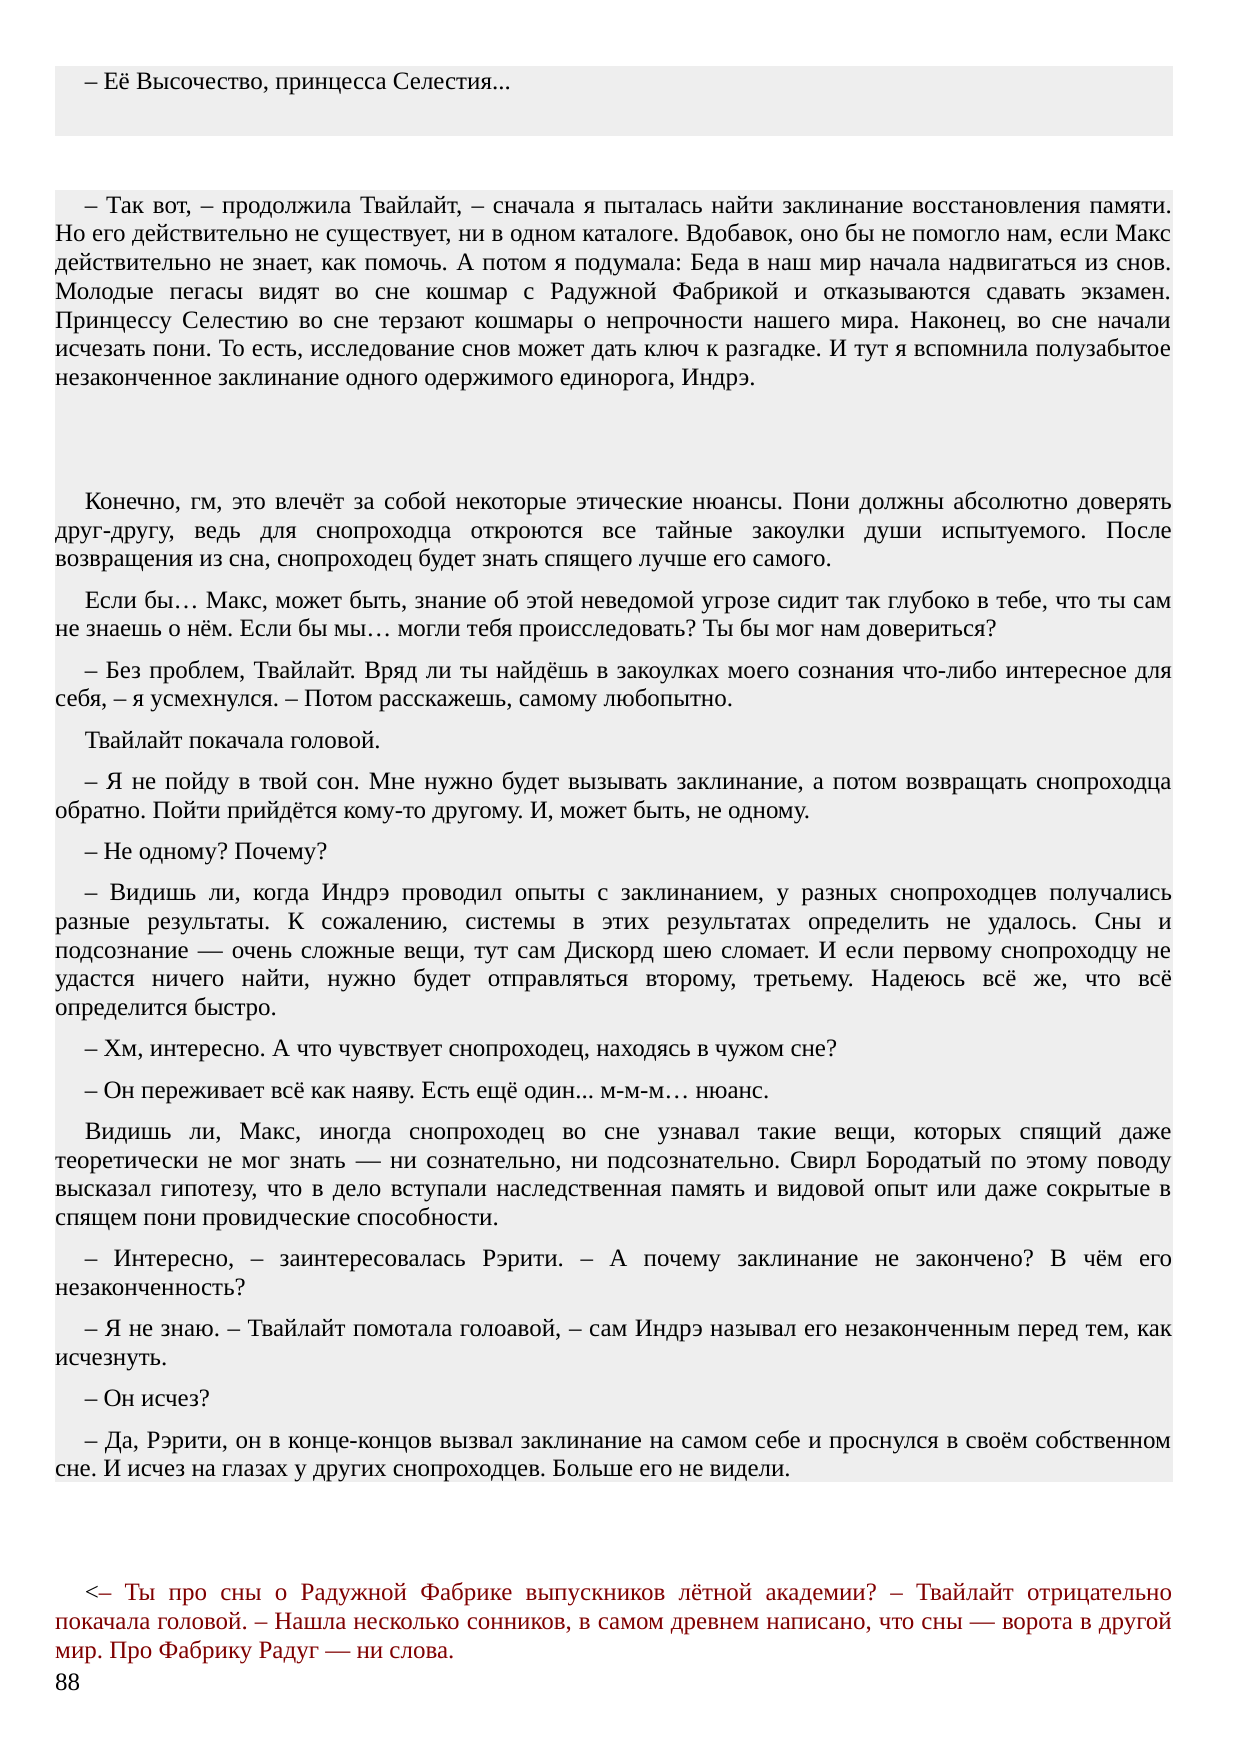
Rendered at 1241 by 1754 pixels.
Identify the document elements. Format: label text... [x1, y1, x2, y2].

text Твайлайт покачала головой. [55, 725, 1173, 753]
text – Без проблем, Твайлайт. Вряд ли ты найдёшь в закоулках моего сознания что-либо интересное для себя, – я усмехнулся. – Потом расскажешь, самому любопытно. [55, 655, 1173, 712]
text – Да, Рэрити, он в конце-концов вызвал заклинание на самом себе и проснулся в своём собственном сне. И исчез на глазах у других снопроходцев. Больше его не видели. [55, 1425, 1173, 1482]
text – Не одному? Почему? [55, 836, 1173, 865]
text – Её Высочество, принцесса Селестия... [55, 66, 1173, 95]
text – Хм, интересно. А что чувствует снопроходец, находясь в чужом сне? [55, 1033, 1173, 1062]
text – Интересно, – заинтересовалась Рэрити. – А почему заклинание не закончено? В чём его незаконченность? [55, 1243, 1173, 1301]
text – Я не пойду в твой сон. Мне нужно будет вызывать заклинание, а потом возвращать снопроходца обратно. Пойти прийдётся кому-то другому. И, может быть, не одному. [55, 766, 1173, 823]
text Если бы… Макс, может быть, знание об этой неведомой угрозе сидит так глубоко в тебе, что ты сам не знаешь о нём. Если бы мы… могли тебя происследовать? Ты бы мог нам довериться? [55, 585, 1173, 642]
text – Так вот, – продолжила Твайлайт, – сначала я пыталась найти заклинание восстановления памяти. Но его действительно не существует, ни в одном каталоге. Вдобавок, оно бы не помогло нам, если Макс действительно не знает, как помочь. А потом я подумала: Беда в наш мир начала надвигаться из снов. Молодые пегасы видят во сне кошмар с Радужной Фабрикой и отказываются сдавать экзамен. Принцессу Селестию во сне терзают кошмары о непрочности нашего мира. Наконец, во сне начали исчезать пони. То есть, исследование снов может дать ключ к разгадке. И тут я вспомнила полузабытое незаконченное заклинание одного одержимого единорога, Индрэ. [55, 190, 1173, 391]
text – Я не знаю. – Твайлайт помотала голоавой, – сам Индрэ называл его незаконченным перед тем, как исчезнуть. [55, 1313, 1173, 1371]
text Видишь ли, Макс, иногда снопроходец во сне узнавал такие вещи, которых спящий даже теоретически не мог знать — ни сознательно, ни подсознательно. Свирл Бородатый по этому поводу высказал гипотезу, что в дело вступали наследственная память и видовой опыт или даже сокрытые в спящем пони провидческие способности. [55, 1116, 1173, 1231]
text Конечно, гм, это влечёт за собой некоторые этические нюансы. Пони должны абсолютно доверять друг-другу, ведь для снопроходца откроются все тайные закоулки души испытуемого. После возвращения из сна, снопроходец будет знать спящего лучше его самого. [55, 486, 1173, 572]
text – Видишь ли, когда Индрэ проводил опыты с заклинанием, у разных снопроходцев получались разные результаты. К сожалению, системы в этих результатах определить не удалось. Сны и подсознание — очень сложные вещи, тут сам Дискорд шею сломает. И если первому снопроходцу не удастся ничего найти, нужно будет отправляться второму, третьему. Надеюсь всё же, что всё определится быстро. [55, 877, 1173, 1021]
text – Он исчез? [55, 1383, 1173, 1412]
text – Он переживает всё как наяву. Есть ещё один... м-м-м… нюанс. [55, 1075, 1173, 1103]
text <– Ты про сны о Радужной Фабрике выпускников лётной академии? – Твайлайт отрицательно покачала головой. – Нашла несколько сонников, в самом древнем написано, что сны — ворота в другой мир. Про Фабрику Радуг — ни слова. [55, 1577, 1173, 1663]
